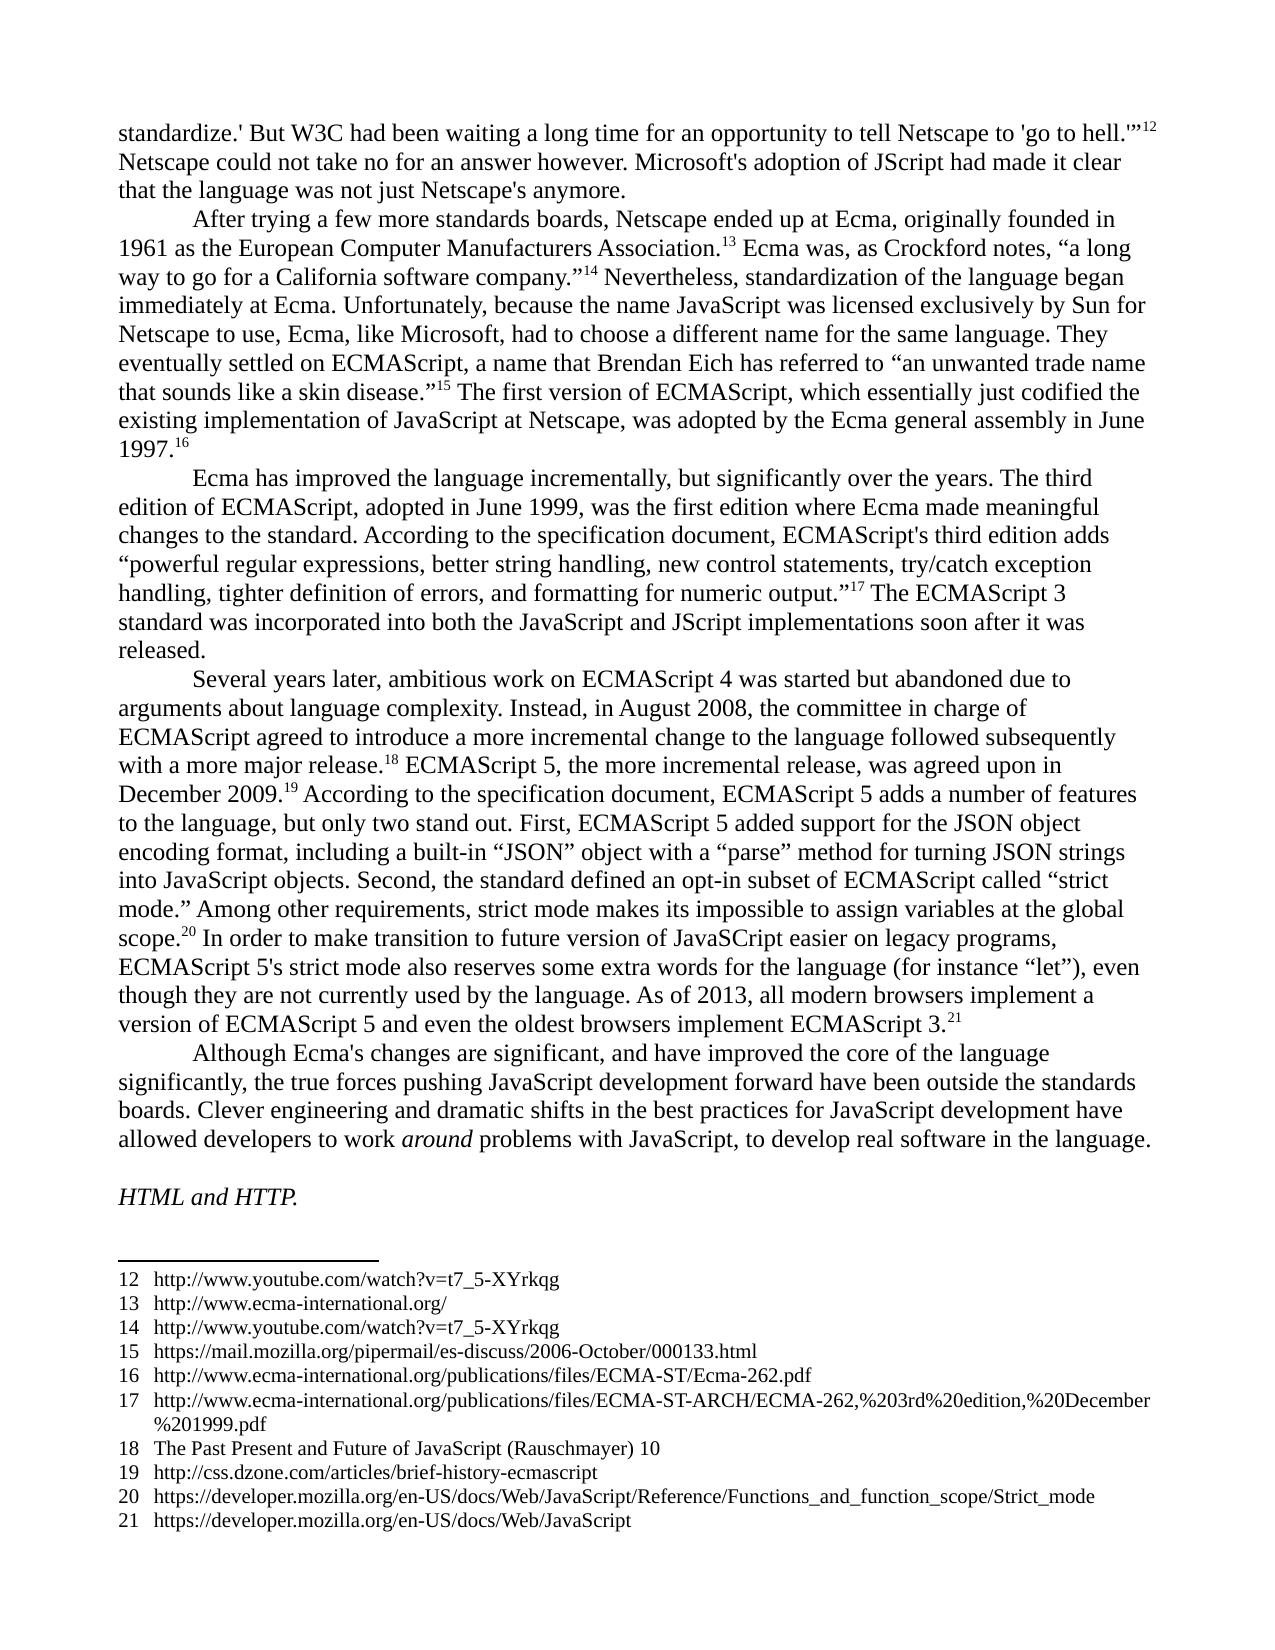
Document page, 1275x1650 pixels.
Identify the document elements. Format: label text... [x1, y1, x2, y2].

text http://www.ecma-international.org/ [118, 1291, 1157, 1315]
text Ecma has improved the language incrementally, but significantly over the years. The third edition of ECMAScript, adopted in June 1999, was the first edition where Ecma made meaningful changes to the standard. According to the specification document, ECMAScript's third edition adds “powerful regular expressions, better string handling, new control statements, try/catch exception handling, tighter definition of errors, and formatting for numeric output.” The ECMAScript 3 standard was incorporated into both the JavaScript and JScript implementations soon after it was released. [118, 463, 1157, 664]
text HTML and HTTP. [118, 1182, 1157, 1211]
text http://css.dzone.com/articles/brief-history-ecmascript [118, 1460, 1157, 1484]
text After trying a few more standards boards, Netscape ended up at Ecma, originally founded in 1961 as the European Computer Manufacturers Association. Ecma was, as Crockford notes, “a long way to go for a California software company.” Nevertheless, standardization of the language began immediately at Ecma. Unfortunately, because the name JavaScript was licensed exclusively by Sun for Netscape to use, Ecma, like Microsoft, had to choose a different name for the same language. They eventually settled on ECMAScript, a name that Brendan Eich has referred to “an unwanted trade name that sounds like a skin disease.” The first version of ECMAScript, which essentially just codified the existing implementation of JavaScript at Netscape, was adopted by the Ecma general assembly in June 1997. [118, 204, 1157, 463]
text The Past Present and Future of JavaScript (Rauschmayer) 10 [118, 1436, 1157, 1460]
text Several years later, ambitious work on ECMAScript 4 was started but abandoned due to arguments about language complexity. Instead, in August 2008, the committee in charge of ECMAScript agreed to introduce a more incremental change to the language followed subsequently with a more major release. ECMAScript 5, the more incremental release, was agreed upon in December 2009. According to the specification document, ECMAScript 5 adds a number of features to the language, but only two stand out. First, ECMAScript 5 added support for the JSON object encoding format, including a built-in “JSON” object with a “parse” method for turning JSON strings into JavaScript objects. Second, the standard defined an opt-in subset of ECMAScript called “strict mode.” Among other requirements, strict mode makes its impossible to assign variables at the global scope. In order to make transition to future version of JavaSCript easier on legacy programs, ECMAScript 5's strict mode also reserves some extra words for the language (for instance “let”), even though they are not currently used by the language. As of 2013, all modern browsers implement a version of ECMAScript 5 and even the oldest browsers implement ECMAScript 3. [118, 664, 1157, 1038]
text http://www.ecma-international.org/publications/files/ECMA-ST-ARCH/ECMA-262,%203rd%20edition,%20December%201999.pdf [118, 1387, 1157, 1436]
text Although Ecma's changes are significant, and have improved the core of the language significantly, the true forces pushing JavaScript development forward have been outside the standards boards. Clever engineering and dramatic shifts in the best practices for JavaScript development have allowed developers to work around problems with JavaScript, to develop real software in the language. [118, 1038, 1157, 1153]
text https://developer.mozilla.org/en-US/docs/Web/JavaScript/Reference/Functions_and_function_scope/Strict_mode [118, 1484, 1157, 1508]
text https://developer.mozilla.org/en-US/docs/Web/JavaScript [118, 1508, 1157, 1532]
text http://www.youtube.com/watch?v=t7_5-XYrkqg [118, 1315, 1157, 1339]
text https://mail.mozilla.org/pipermail/es-discuss/2006-October/000133.html [118, 1339, 1157, 1363]
text standardize.' But W3C had been waiting a long time for an opportunity to tell Netscape to 'go to hell.'” Netscape could not take no for an answer however. Microsoft's adoption of JScript had made it clear that the language was not just Netscape's anymore. [118, 118, 1157, 204]
text http://www.youtube.com/watch?v=t7_5-XYrkqg [118, 1267, 1157, 1291]
text http://www.ecma-international.org/publications/files/ECMA-ST/Ecma-262.pdf [118, 1363, 1157, 1387]
